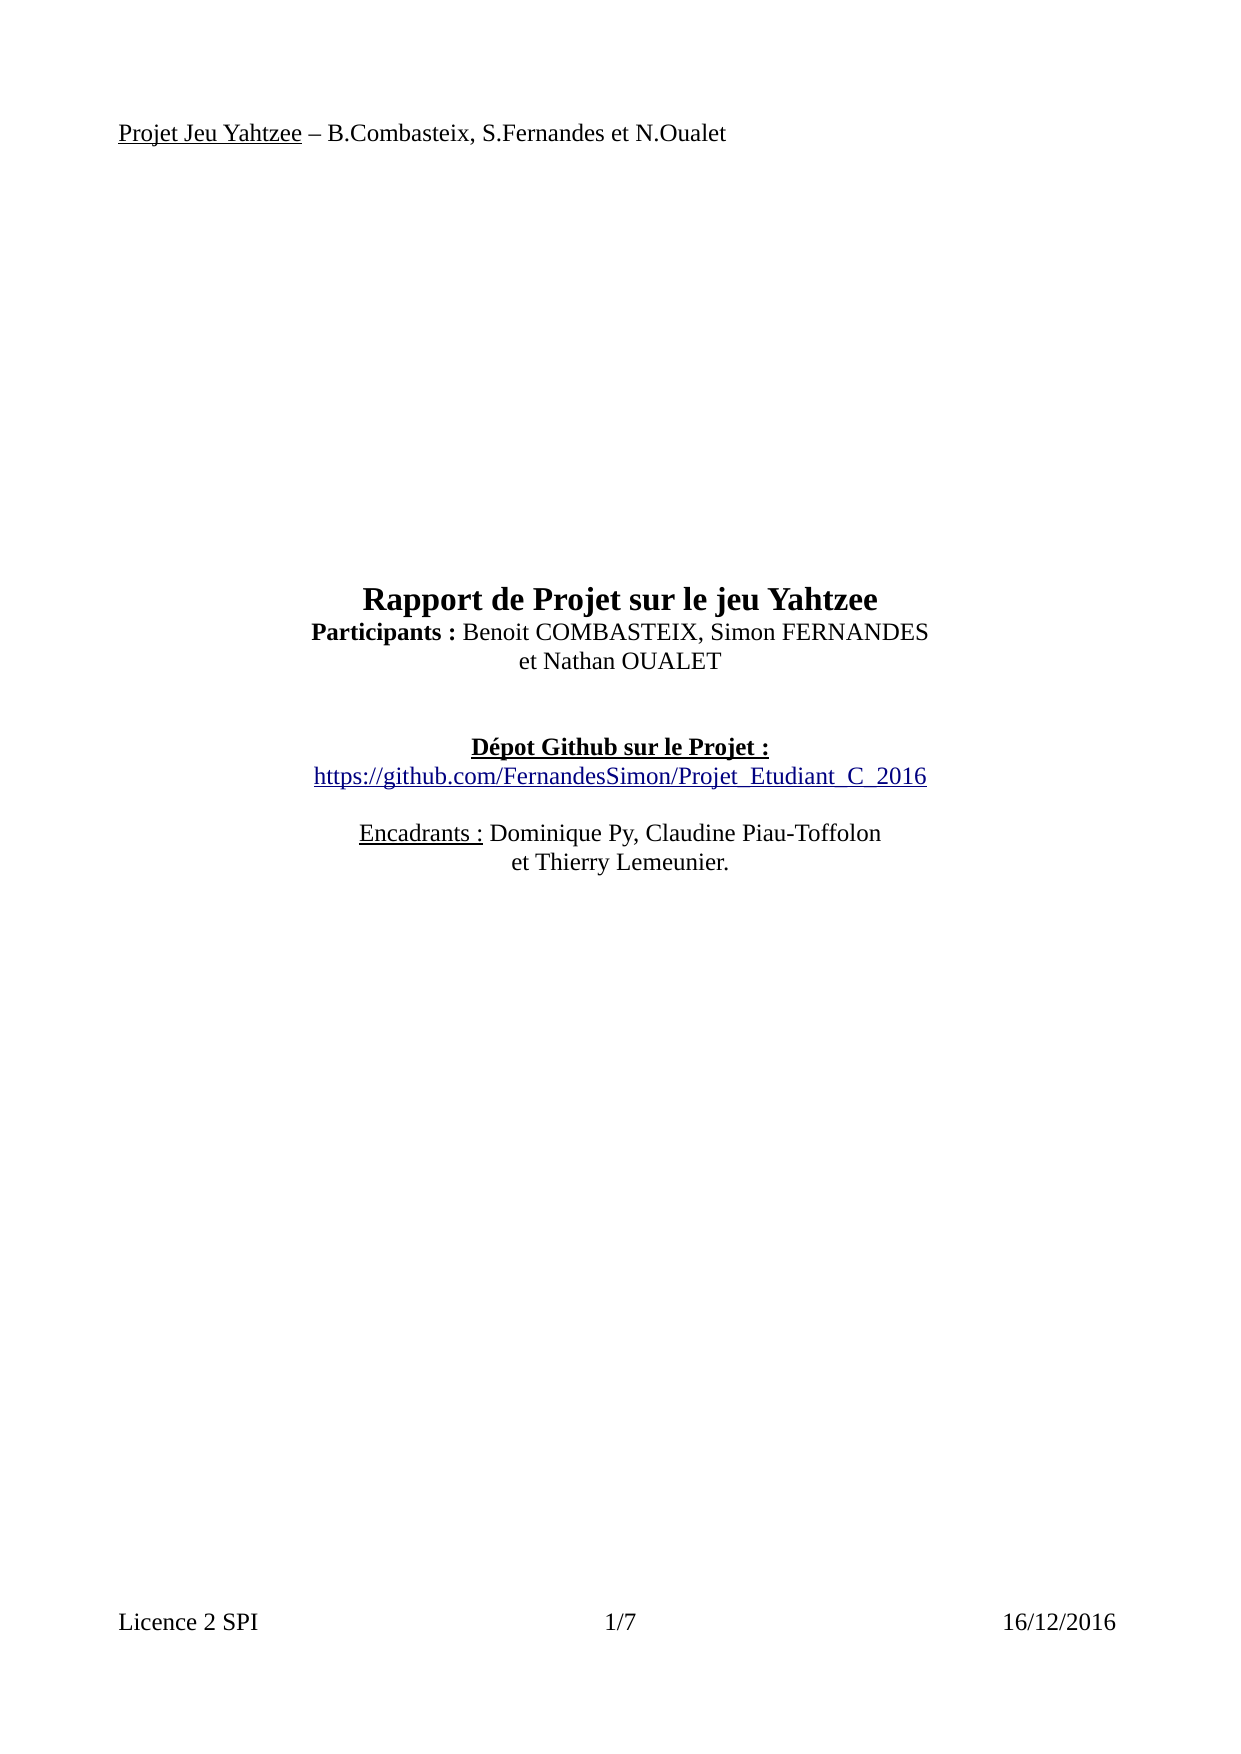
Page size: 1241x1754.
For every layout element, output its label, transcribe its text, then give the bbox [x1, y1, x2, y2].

text Dépot Github sur le Projet : [118, 732, 1122, 761]
text Rapport de Projet sur le jeu Yahtzee [118, 579, 1122, 617]
text et Thierry Lemeunier. [118, 847, 1122, 876]
text Encadrants : Dominique Py, Claudine Piau-Toffolon [118, 818, 1122, 847]
text Participants : Benoit COMBASTEIX, Simon FERNANDES [118, 617, 1122, 646]
text https://github.com/FernandesSimon/Projet_Etudiant_C_2016 [118, 761, 1122, 790]
text et Nathan OUALET [118, 646, 1122, 675]
